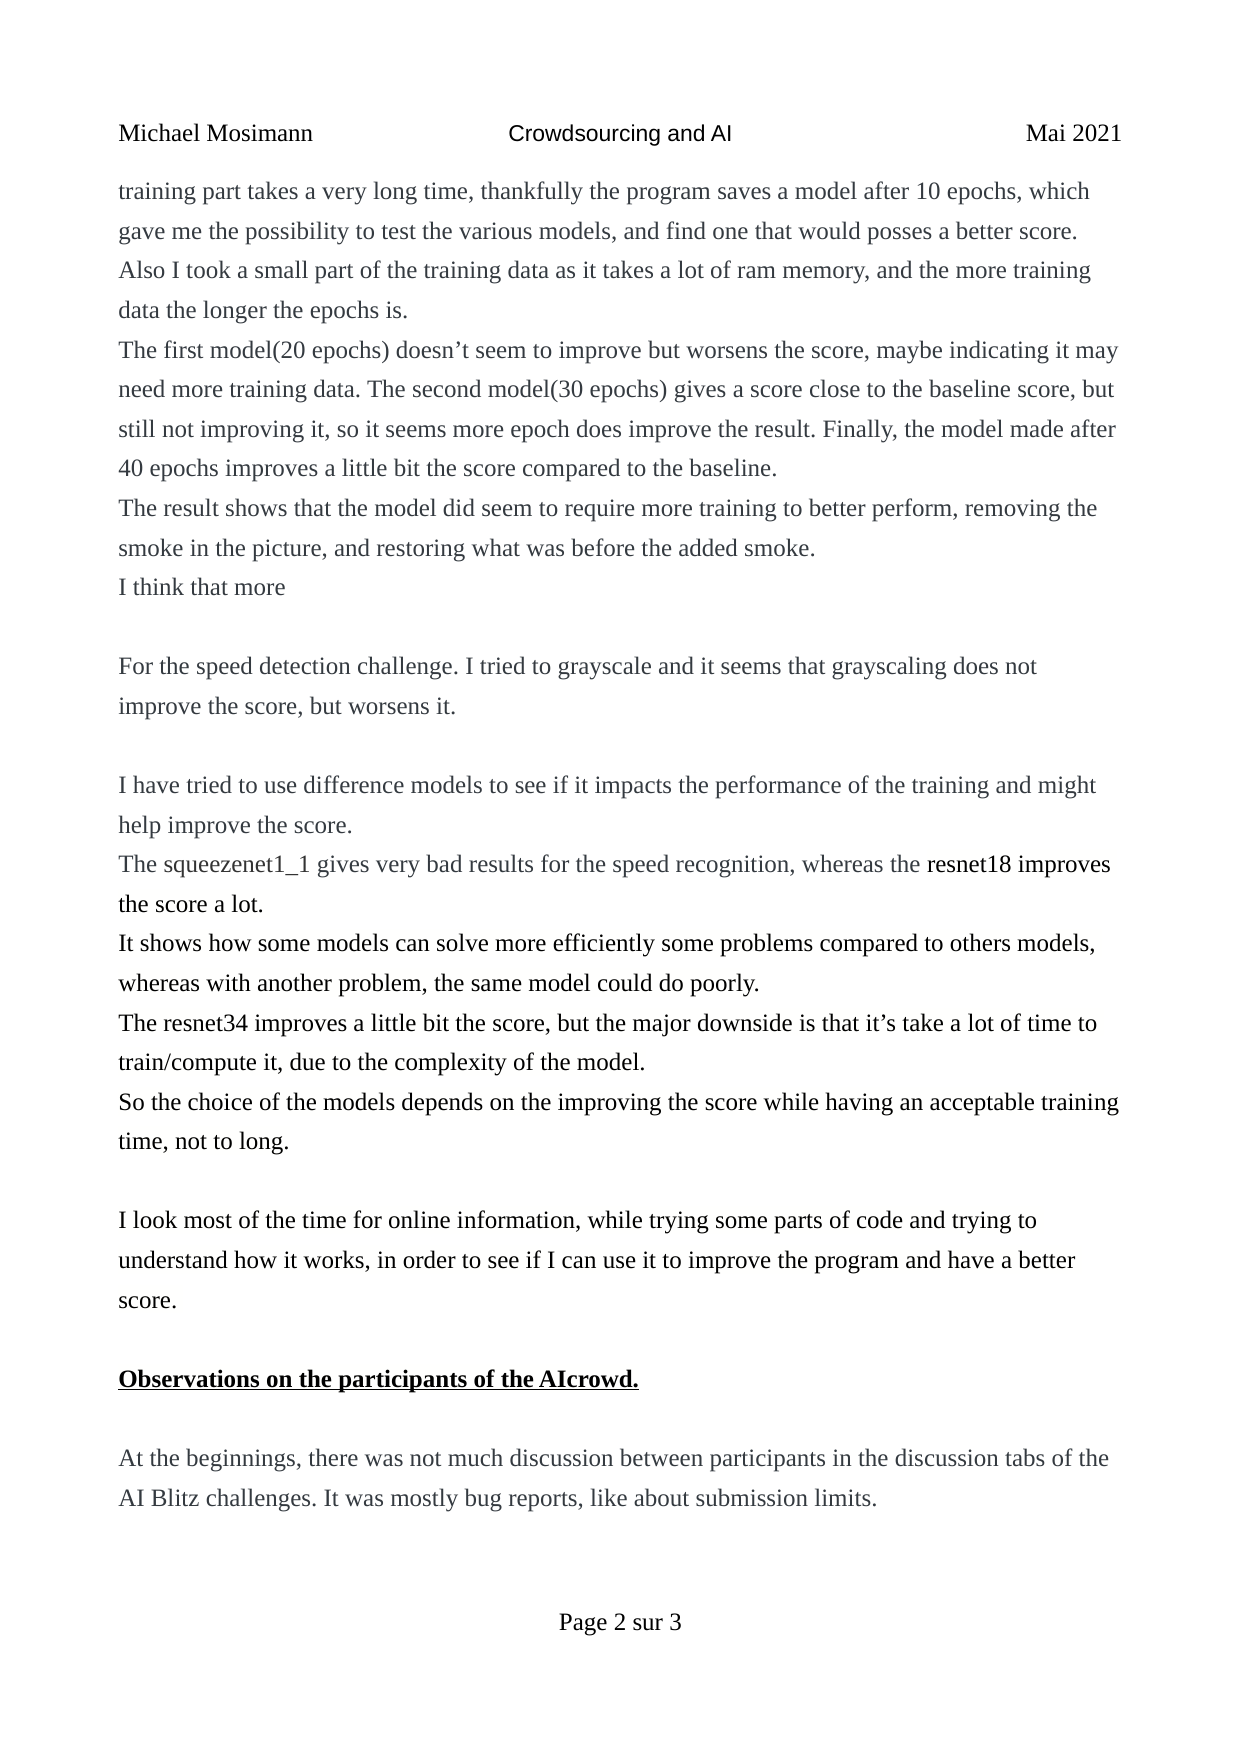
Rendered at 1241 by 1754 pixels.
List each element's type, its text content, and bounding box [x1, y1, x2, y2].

text Also I took a small part of the training data as it takes a lot of ram memory, and the more training data the longer the epochs is. [118, 256, 1122, 324]
text So the choice of the models depends on the improving the score while having an acceptable training time, not to long. [118, 1087, 1122, 1155]
text I think that more [118, 572, 1122, 601]
text At the beginnings, there was not much discussion between participants in the discussion tabs of the AI Blitz challenges. It was mostly bug reports, like about submission limits. [118, 1443, 1122, 1511]
text I look most of the time for online information, while trying some parts of code and trying to understand how it works, in order to see if I can use it to improve the program and have a better score. [118, 1206, 1122, 1313]
text The squeezenet1_1 gives very bad results for the speed recognition, whereas the resnet18 improves the score a lot. [118, 849, 1122, 918]
text The first model(20 epochs) doesn’t seem to improve but worsens the score, maybe indicating it may need more training data. The second model(30 epochs) gives a score close to the baseline score, but still not improving it, so it seems more epoch does improve the result. Finally, the model made after 40 epochs improves a little bit the score compared to the baseline. [118, 335, 1122, 482]
text training part takes a very long time, thankfully the program saves a model after 10 epochs, which gave me the possibility to test the various models, and find one that would posses a better score. [118, 176, 1122, 245]
text I have tried to use difference models to see if it impacts the performance of the training and might help improve the score. [118, 770, 1122, 838]
text The result shows that the model did seem to require more training to better perform, removing the smoke in the picture, and restoring what was before the added smoke. [118, 493, 1122, 561]
text Observations on the participants of the AIcrowd. [118, 1364, 1122, 1393]
text The resnet34 improves a little bit the score, but the major downside is that it’s take a lot of time to train/compute it, due to the complexity of the model. [118, 1008, 1122, 1076]
text For the speed detection challenge. I tried to grayscale and it seems that grayscaling does not improve the score, but worsens it. [118, 651, 1122, 720]
text It shows how some models can solve more efficiently some problems compared to others models, whereas with another problem, the same model could do poorly. [118, 928, 1122, 997]
